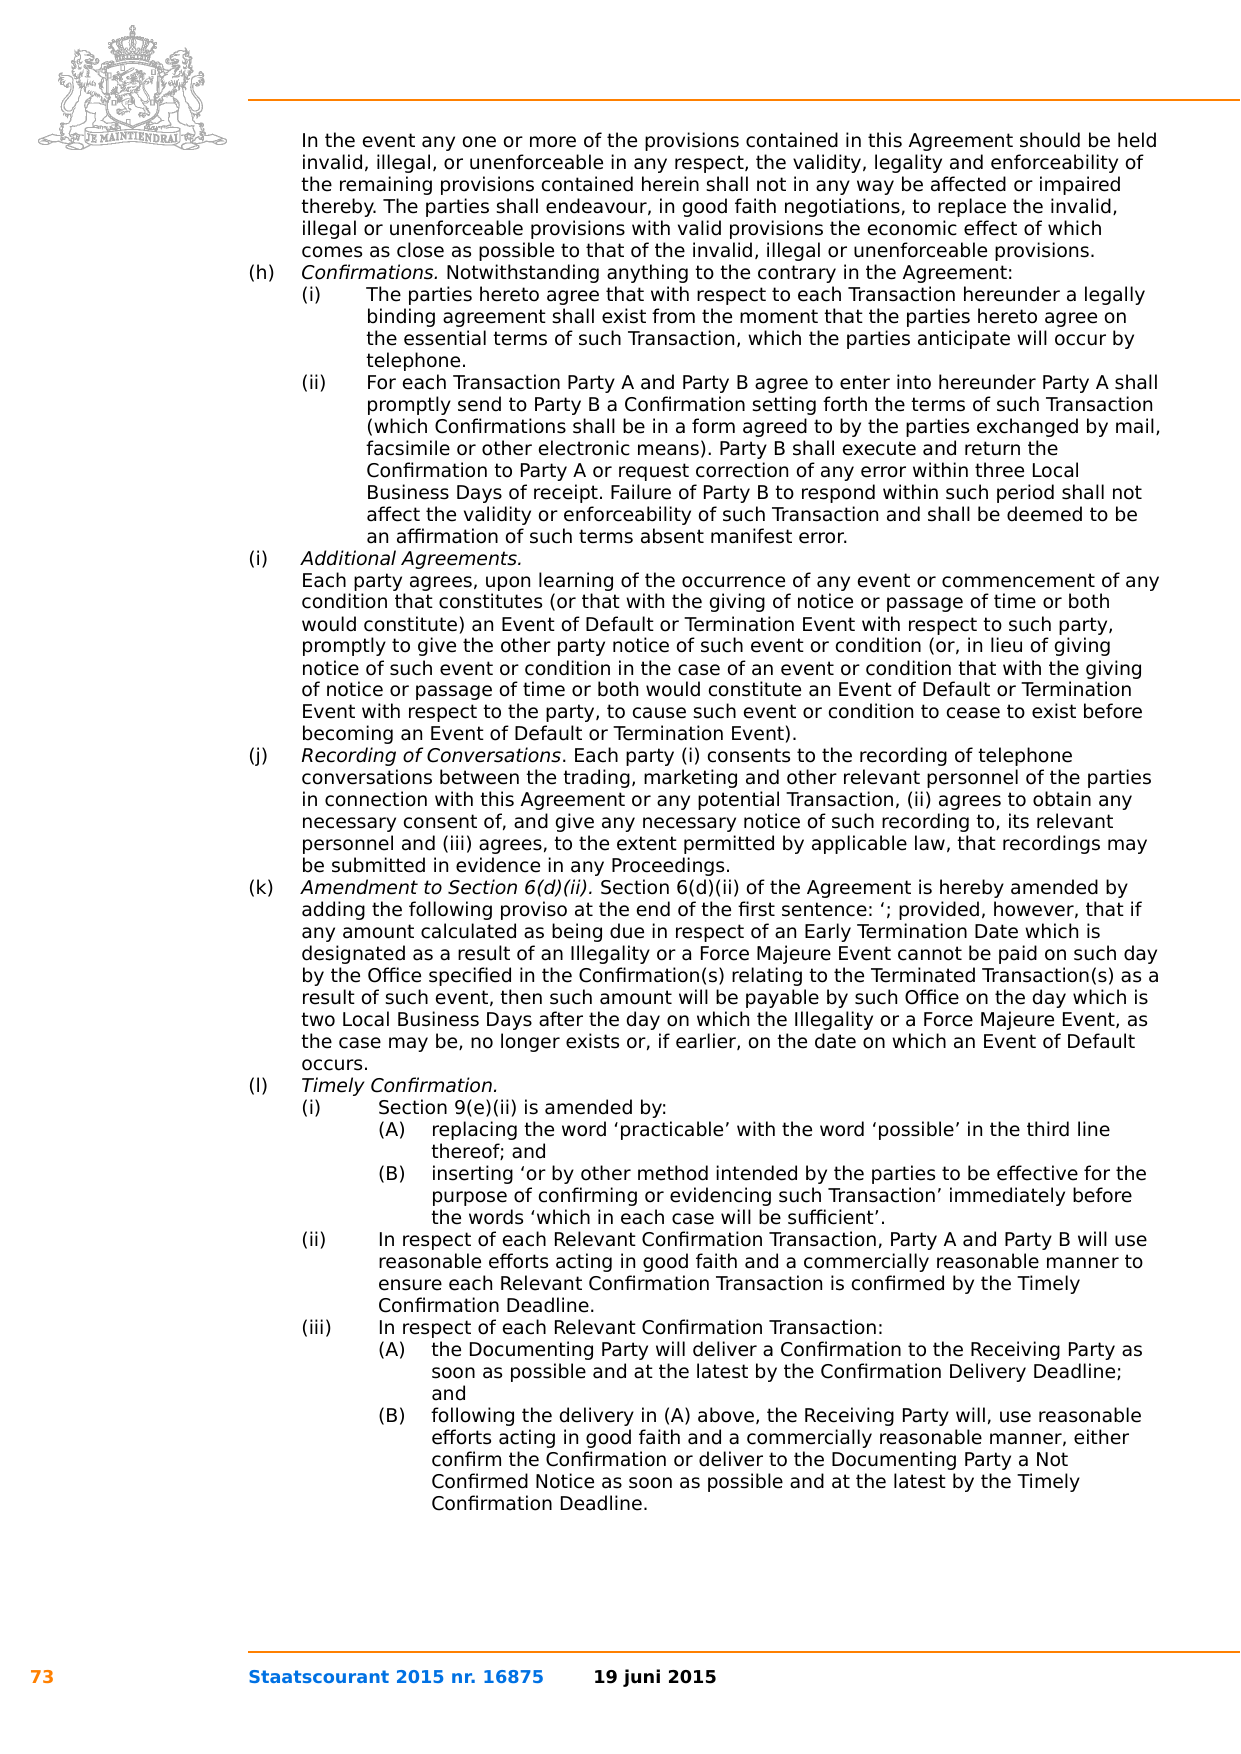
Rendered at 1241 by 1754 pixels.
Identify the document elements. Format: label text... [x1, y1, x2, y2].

text (i) Section 9(e)(ii) is amended by: [301, 1097, 1163, 1119]
text (ii) For each Transaction Party A and Party B agree to enter into hereunder Party A shall promptly send to Party B a Confirmation setting forth the terms of such Transaction (which Confirmations shall be in a form agreed to by the parties exchanged by mail, facsimile or other electronic means). Party B shall execute and return the Confirmation to Party A or request correction of any error within three Local Business Days of receipt. Failure of Party B to respond within such period shall not affect the validity or enforceability of such Transaction and shall be deemed to be an affirmation of such terms absent manifest error. [301, 372, 1163, 547]
text (B) following the delivery in (A) above, the Receiving Party will, use reasonable efforts acting in good faith and a commercially reasonable manner, either confirm the Confirmation or deliver to the Documenting Party a Not Confirmed Notice as soon as possible and at the latest by the Timely Confirmation Deadline. [378, 1405, 1163, 1514]
text (l) Timely Confirmation. [248, 1075, 1163, 1097]
text In the event any one or more of the provisions contained in this Agreement should be held invalid, illegal, or unenforceable in any respect, the validity, legality and enforceability of the remaining provisions contained herein shall not in any way be affected or impaired thereby. The parties shall endeavour, in good faith negotiations, to replace the invalid, illegal or unenforceable provisions with valid provisions the economic effect of which comes as close as possible to that of the invalid, illegal or unenforceable provisions. [301, 130, 1163, 262]
text (k) Amendment to Section 6(d)(ii). Section 6(d)(ii) of the Agreement is hereby amended by adding the following proviso at the end of the first sentence: ‘; provided, however, that if any amount calculated as being due in respect of an Early Termination Date which is designated as a result of an Illegality or a Force Majeure Event cannot be paid on such day by the Office specified in the Confirmation(s) relating to the Terminated Transaction(s) as a result of such event, then such amount will be payable by such Office on the day which is two Local Business Days after the day on which the Illegality or a Force Majeure Event, as the case may be, no longer exists or, if earlier, on the date on which an Event of Default occurs. [248, 877, 1163, 1075]
text Each party agrees, upon learning of the occurrence of any event or commencement of any condition that constitutes (or that with the giving of notice or passage of time or both would constitute) an Event of Default or Termination Event with respect to such party, promptly to give the other party notice of such event or condition (or, in lieu of giving notice of such event or condition in the case of an event or condition that with the giving of notice or passage of time or both would constitute an Event of Default or Termination Event with respect to the party, to cause such event or condition to cease to exist before becoming an Event of Default or Termination Event). [301, 569, 1163, 745]
text (ii) In respect of each Relevant Confirmation Transaction, Party A and Party B will use reasonable efforts acting in good faith and a commercially reasonable manner to ensure each Relevant Confirmation Transaction is confirmed by the Timely Confirmation Deadline. [301, 1229, 1163, 1317]
text (i) The parties hereto agree that with respect to each Transaction hereunder a legally binding agreement shall exist from the moment that the parties hereto agree on the essential terms of such Transaction, which the parties anticipate will occur by telephone. [301, 284, 1163, 372]
text (i) Additional Agreements. [248, 547, 1163, 569]
text (B) inserting ‘or by other method intended by the parties to be effective for the purpose of confirming or evidencing such Transaction’ immediately before the words ‘which in each case will be sufficient’. [378, 1163, 1163, 1229]
text (iii) In respect of each Relevant Confirmation Transaction: [301, 1317, 1163, 1339]
text (A) replacing the word ‘practicable’ with the word ‘possible’ in the third line thereof; and [378, 1119, 1163, 1163]
text (h) Confirmations. Notwithstanding anything to the contrary in the Agreement: [248, 262, 1163, 284]
picture [38, 25, 227, 150]
text (j) Recording of Conversations. Each party (i) consents to the recording of telephone conversations between the trading, marketing and other relevant personnel of the parties in connection with this Agreement or any potential Transaction, (ii) agrees to obtain any necessary consent of, and give any necessary notice of such recording to, its relevant personnel and (iii) agrees, to the extent permitted by applicable law, that recordings may be submitted in evidence in any Proceedings. [248, 745, 1163, 877]
text (A) the Documenting Party will deliver a Confirmation to the Receiving Party as soon as possible and at the latest by the Confirmation Delivery Deadline; and [378, 1339, 1163, 1405]
